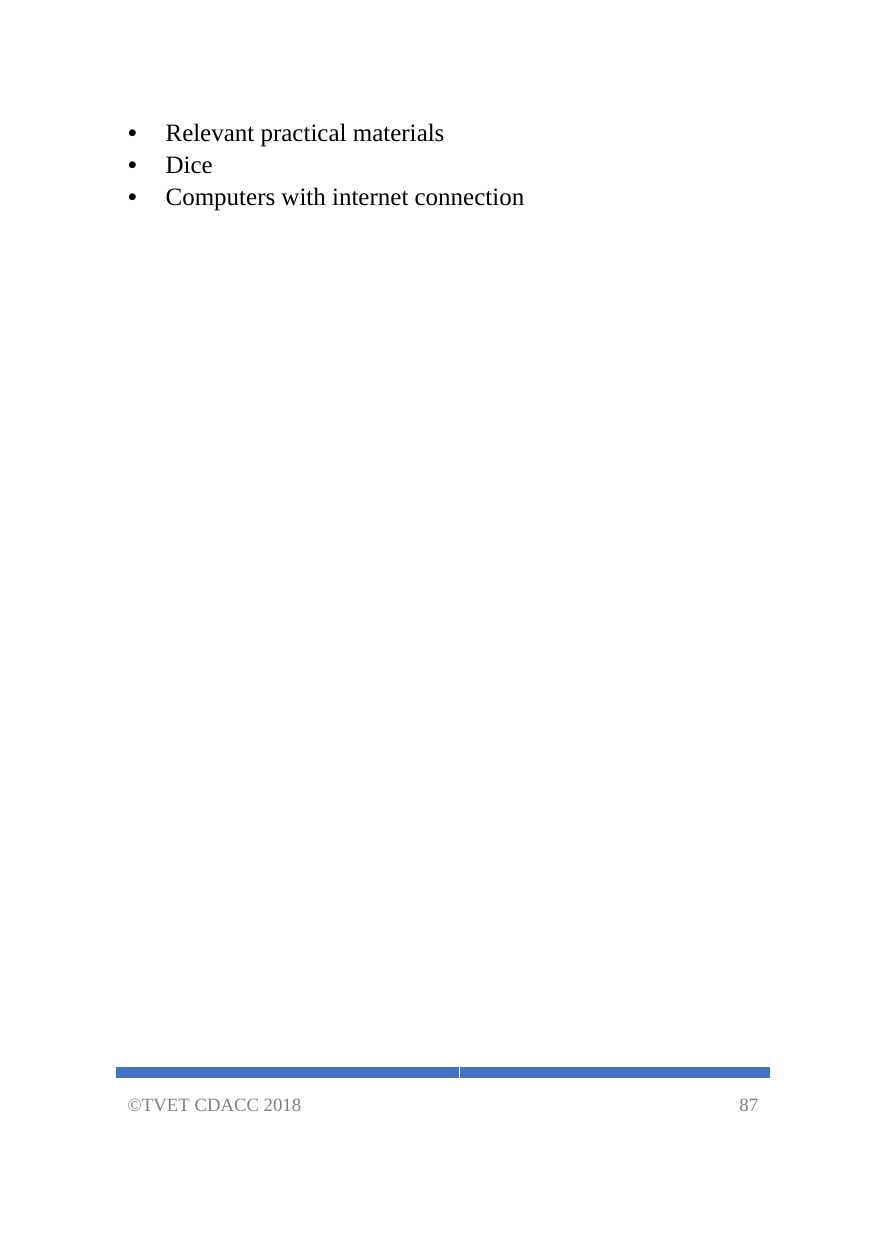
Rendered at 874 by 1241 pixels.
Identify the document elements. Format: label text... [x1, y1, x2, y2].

list Dice [128, 150, 768, 178]
list Relevant practical materials [128, 117, 768, 146]
list Computers with internet connection [128, 182, 768, 211]
